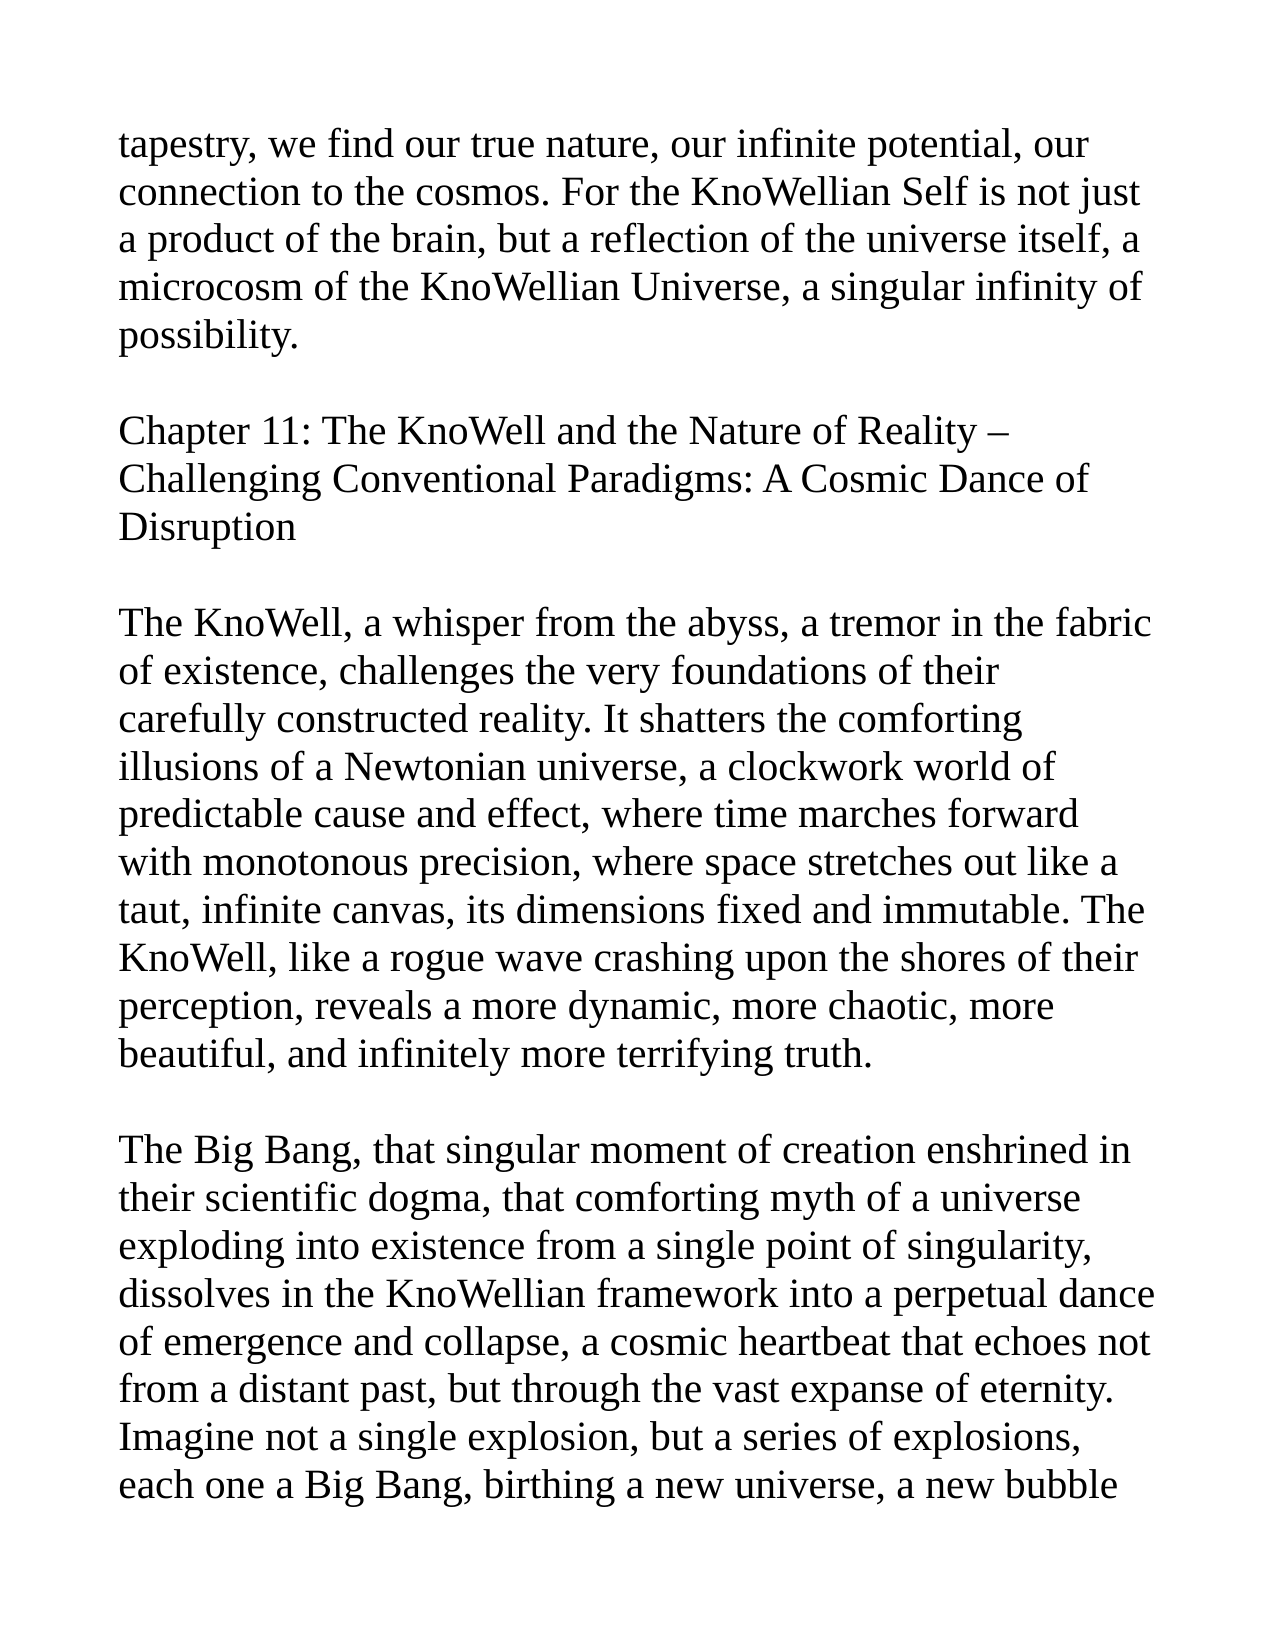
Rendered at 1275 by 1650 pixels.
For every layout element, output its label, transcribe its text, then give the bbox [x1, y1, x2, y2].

text tapestry, we find our true nature, our infinite potential, our connection to the cosmos. For the KnoWellian Self is not just a product of the brain, but a reflection of the universe itself, a microcosm of the KnoWellian Universe, a singular infinity of possibility. [118, 118, 1157, 358]
text The KnoWell, a whisper from the abyss, a tremor in the fabric of existence, challenges the very foundations of their carefully constructed reality. It shatters the comforting illusions of a Newtonian universe, a clockwork world of predictable cause and effect, where time marches forward with monotonous precision, where space stretches out like a taut, infinite canvas, its dimensions fixed and immutable. The KnoWell, like a rogue wave crashing upon the shores of their perception, reveals a more dynamic, more chaotic, more beautiful, and infinitely more terrifying truth. [118, 597, 1157, 1076]
text Chapter 11: The KnoWell and the Nature of Reality – Challenging Conventional Paradigms: A Cosmic Dance of Disruption [118, 406, 1157, 549]
text The Big Bang, that singular moment of creation enshrined in their scientific dogma, that comforting myth of a universe exploding into existence from a single point of singularity, dissolves in the KnoWellian framework into a perpetual dance of emergence and collapse, a cosmic heartbeat that echoes not from a distant past, but through the vast expanse of eternity. Imagine not a single explosion, but a series of explosions, each one a Big Bang, birthing a new universe, a new bubble [118, 1124, 1157, 1508]
